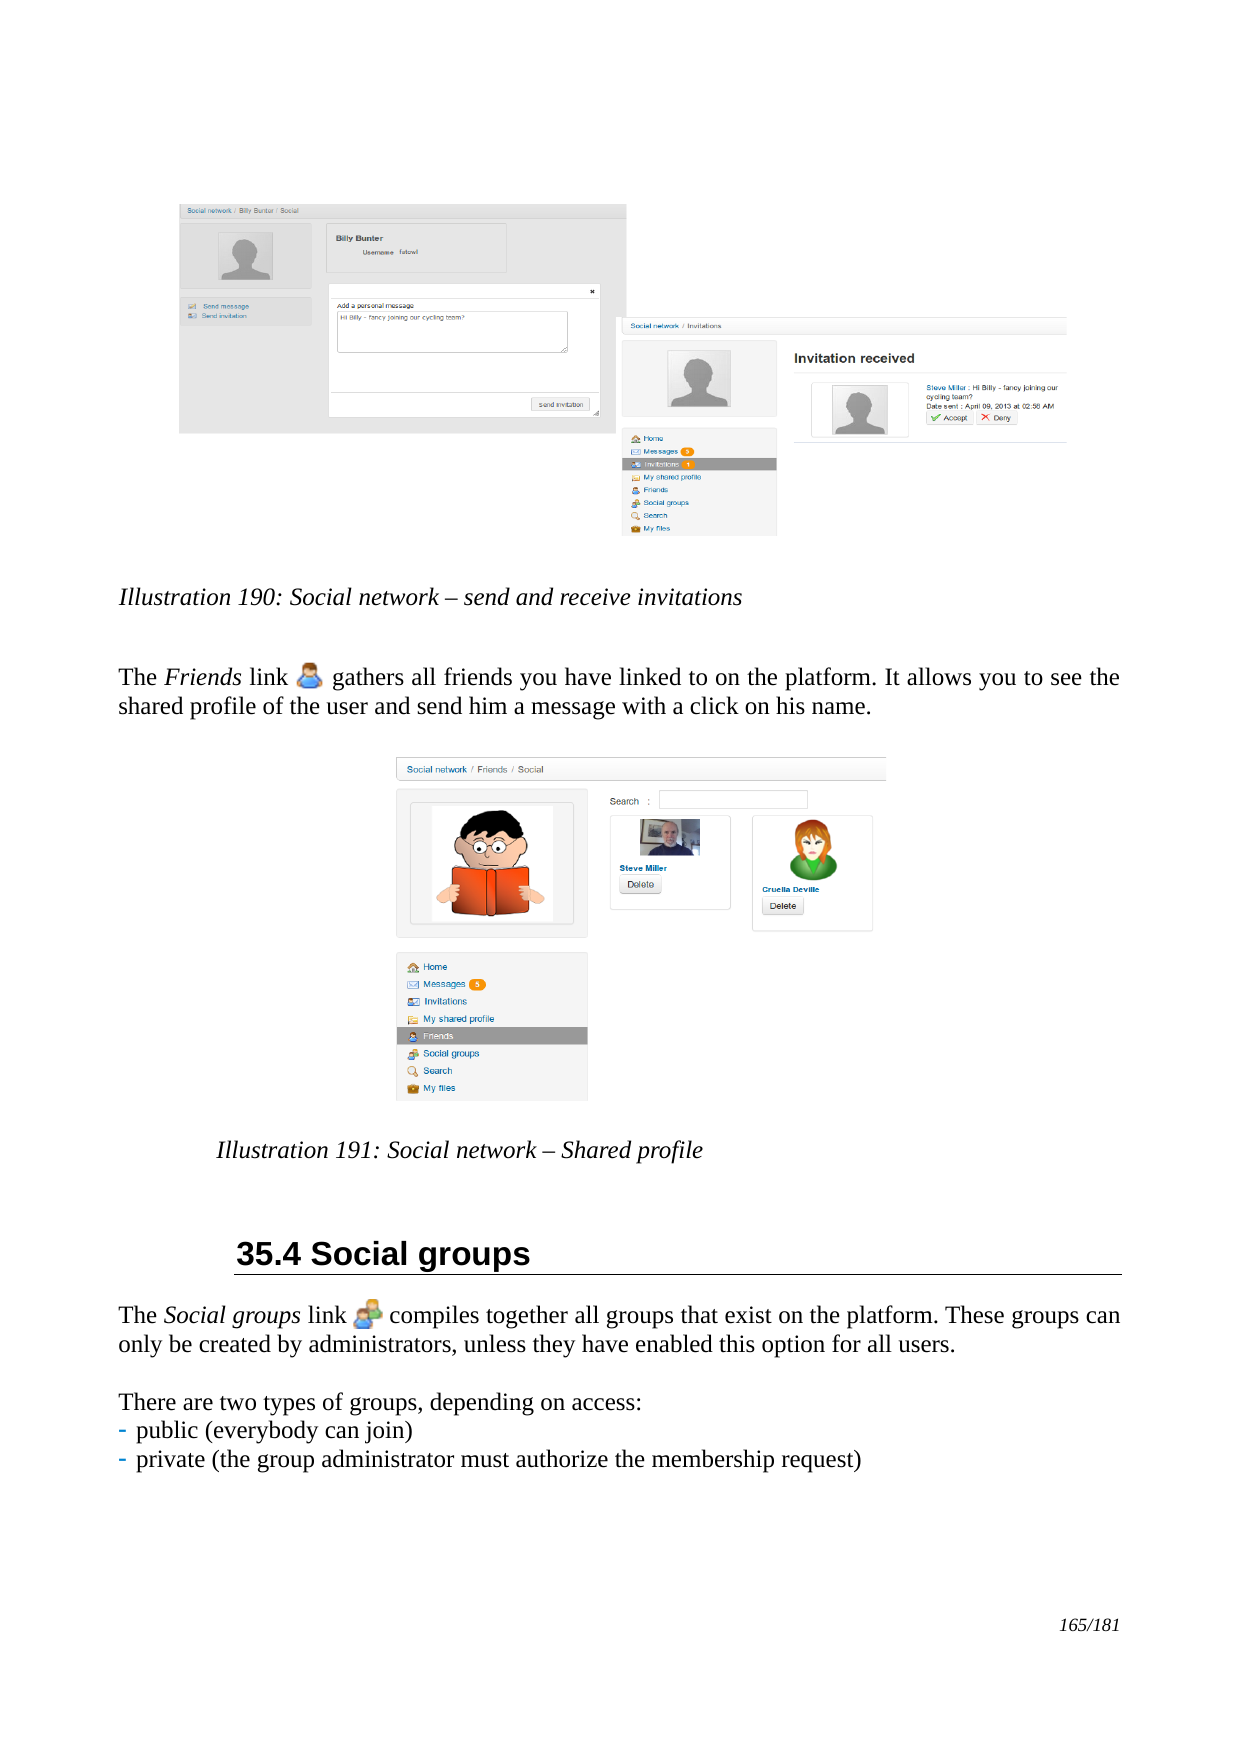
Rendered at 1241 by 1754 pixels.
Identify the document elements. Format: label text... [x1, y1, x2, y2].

text The Friends link gathers all friends you have linked to on the platform. It allows you to see the shared profile of the user and send him a message with a click on his name. [118, 661, 1122, 719]
picture [390, 757, 887, 1101]
text There are two types of groups, depending on access: [118, 1387, 1122, 1415]
picture [167, 194, 1067, 548]
text Illustration 191: Social network – Shared profile [216, 1135, 1060, 1163]
subtitle Social groups [234, 1234, 1122, 1274]
text Illustration 190: Social network – send and receive invitations [119, 582, 1122, 611]
picture [295, 661, 325, 691]
list private (the group administrator must authorize the membership request) [118, 1444, 1122, 1473]
text The Social groups link compiles together all groups that exist on the platform. These groups can only be created by administrators, unless they have enabled this option for all users. [118, 1299, 1122, 1358]
list public (everybody can join) [118, 1415, 1122, 1444]
picture [353, 1299, 383, 1329]
